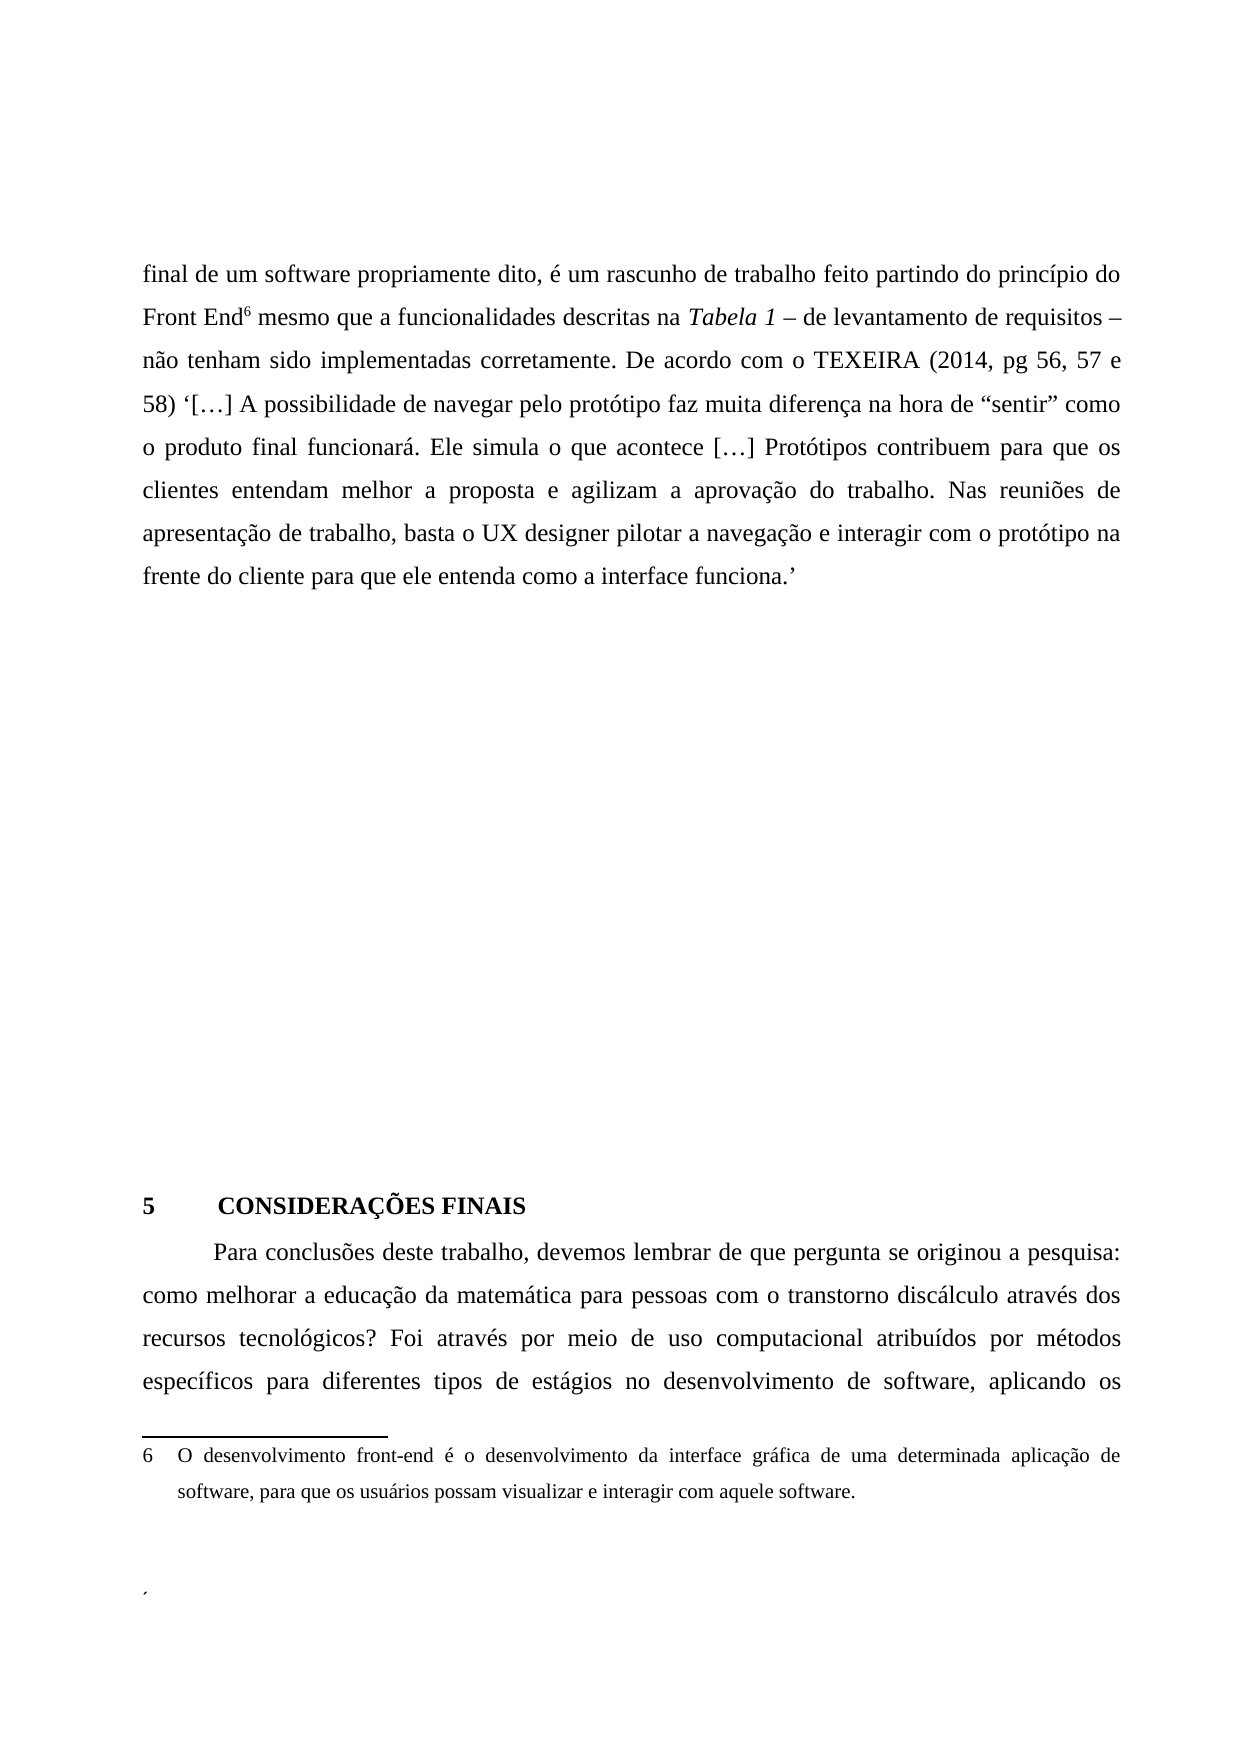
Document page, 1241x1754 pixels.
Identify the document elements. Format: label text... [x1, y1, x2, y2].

text final de um software propriamente dito, é um rascunho de trabalho feito partindo do princípio do Front End mesmo que a funcionalidades descritas na Tabela 1 – de levantamento de requisitos – não tenham sido implementadas corretamente. De acordo com o TEXEIRA (2014, pg 56, 57 e 58) ‘[…] A possibilidade de navegar pelo protótipo faz muita diferença na hora de “sentir” como o produto final funcionará. Ele simula o que acontece […] Protótipos contribuem para que os clientes entendam melhor a proposta e agilizam a aprovação do trabalho. Nas reuniões de apresentação de trabalho, basta o UX designer pilotar a navegação e interagir com o protótipo na frente do cliente para que ele entenda como a interface funciona.’ [142, 259, 1122, 590]
subtitle 5 CONSIDERAÇÕES FINAIS [142, 1191, 1122, 1220]
text Para conclusões deste trabalho, devemos lembrar de que pergunta se originou a pesquisa: como melhorar a educação da matemática para pessoas com o transtorno discálculo através dos recursos tecnológicos? Foi através por meio de uso computacional atribuídos por métodos específicos para diferentes tipos de estágios no desenvolvimento de software, aplicando os [142, 1237, 1122, 1395]
text O desenvolvimento front-end é o desenvolvimento da interface gráfica de uma determinada aplicação de software, para que os usuários possam visualizar e interagir com aquele software. [142, 1443, 1122, 1503]
